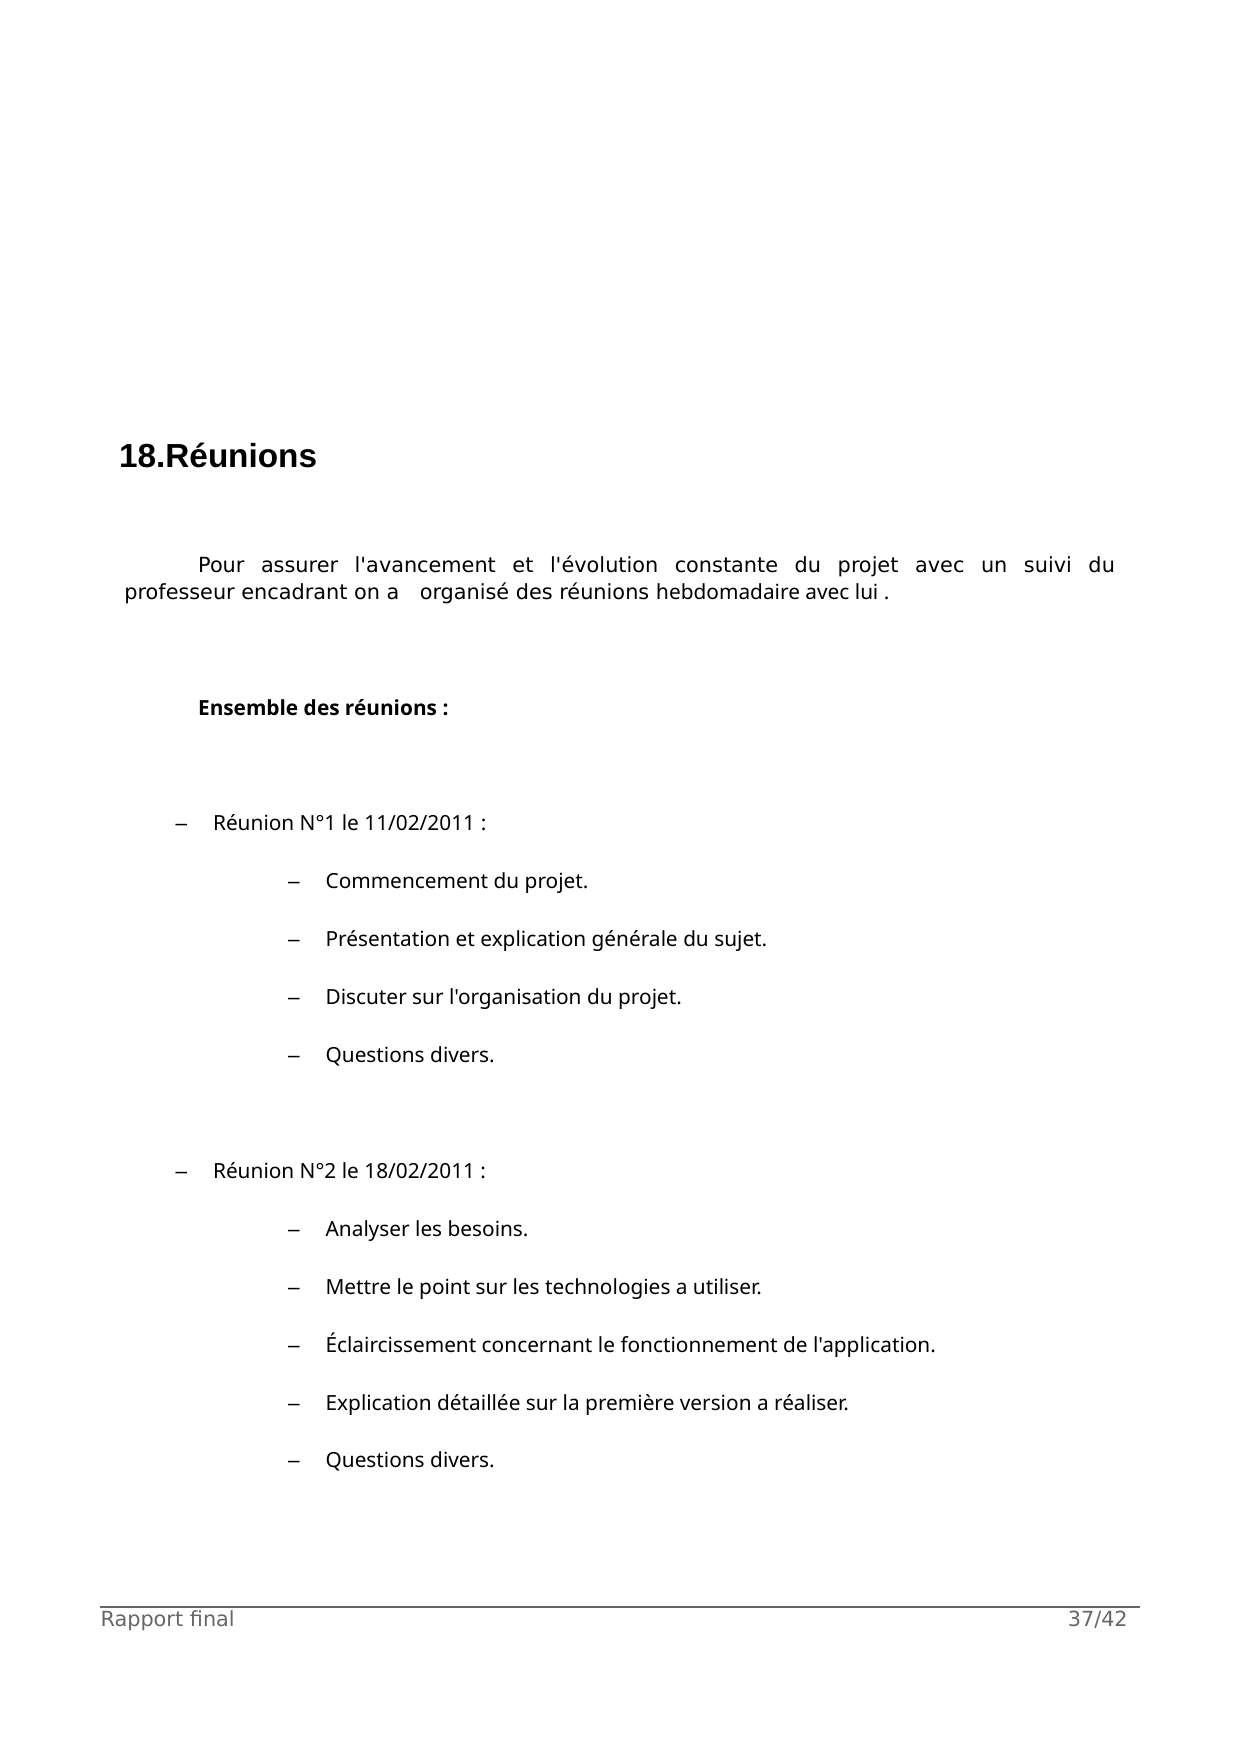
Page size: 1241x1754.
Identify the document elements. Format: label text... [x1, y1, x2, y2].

list Présentation et explication générale du sujet. [288, 924, 1140, 953]
text Pour assurer l'avancement et l'évolution constante du projet avec un suivi du professeur encadrant on a organisé des réunions hebdomadaire avec lui . [124, 553, 1116, 605]
list Mettre le point sur les technologies a utiliser. [288, 1272, 1140, 1300]
list Explication détaillée sur la première version a réaliser. [288, 1388, 1140, 1416]
list Commencement du projet. [288, 866, 1140, 895]
list Analyser les besoins. [288, 1214, 1140, 1242]
list Réunion N°2 le 18/02/2011 : [175, 1156, 1140, 1184]
list Éclaircissement concernant le fonctionnement de l'application. [288, 1330, 1140, 1358]
list Questions divers. [288, 1446, 1140, 1474]
subtitle 18.Réunions [100, 436, 1140, 474]
text Ensemble des réunions : [124, 693, 1116, 721]
list Réunion N°1 le 11/02/2011 : [175, 808, 1140, 837]
list Discuter sur l'organisation du projet. [288, 982, 1140, 1011]
list Questions divers. [288, 1040, 1140, 1069]
